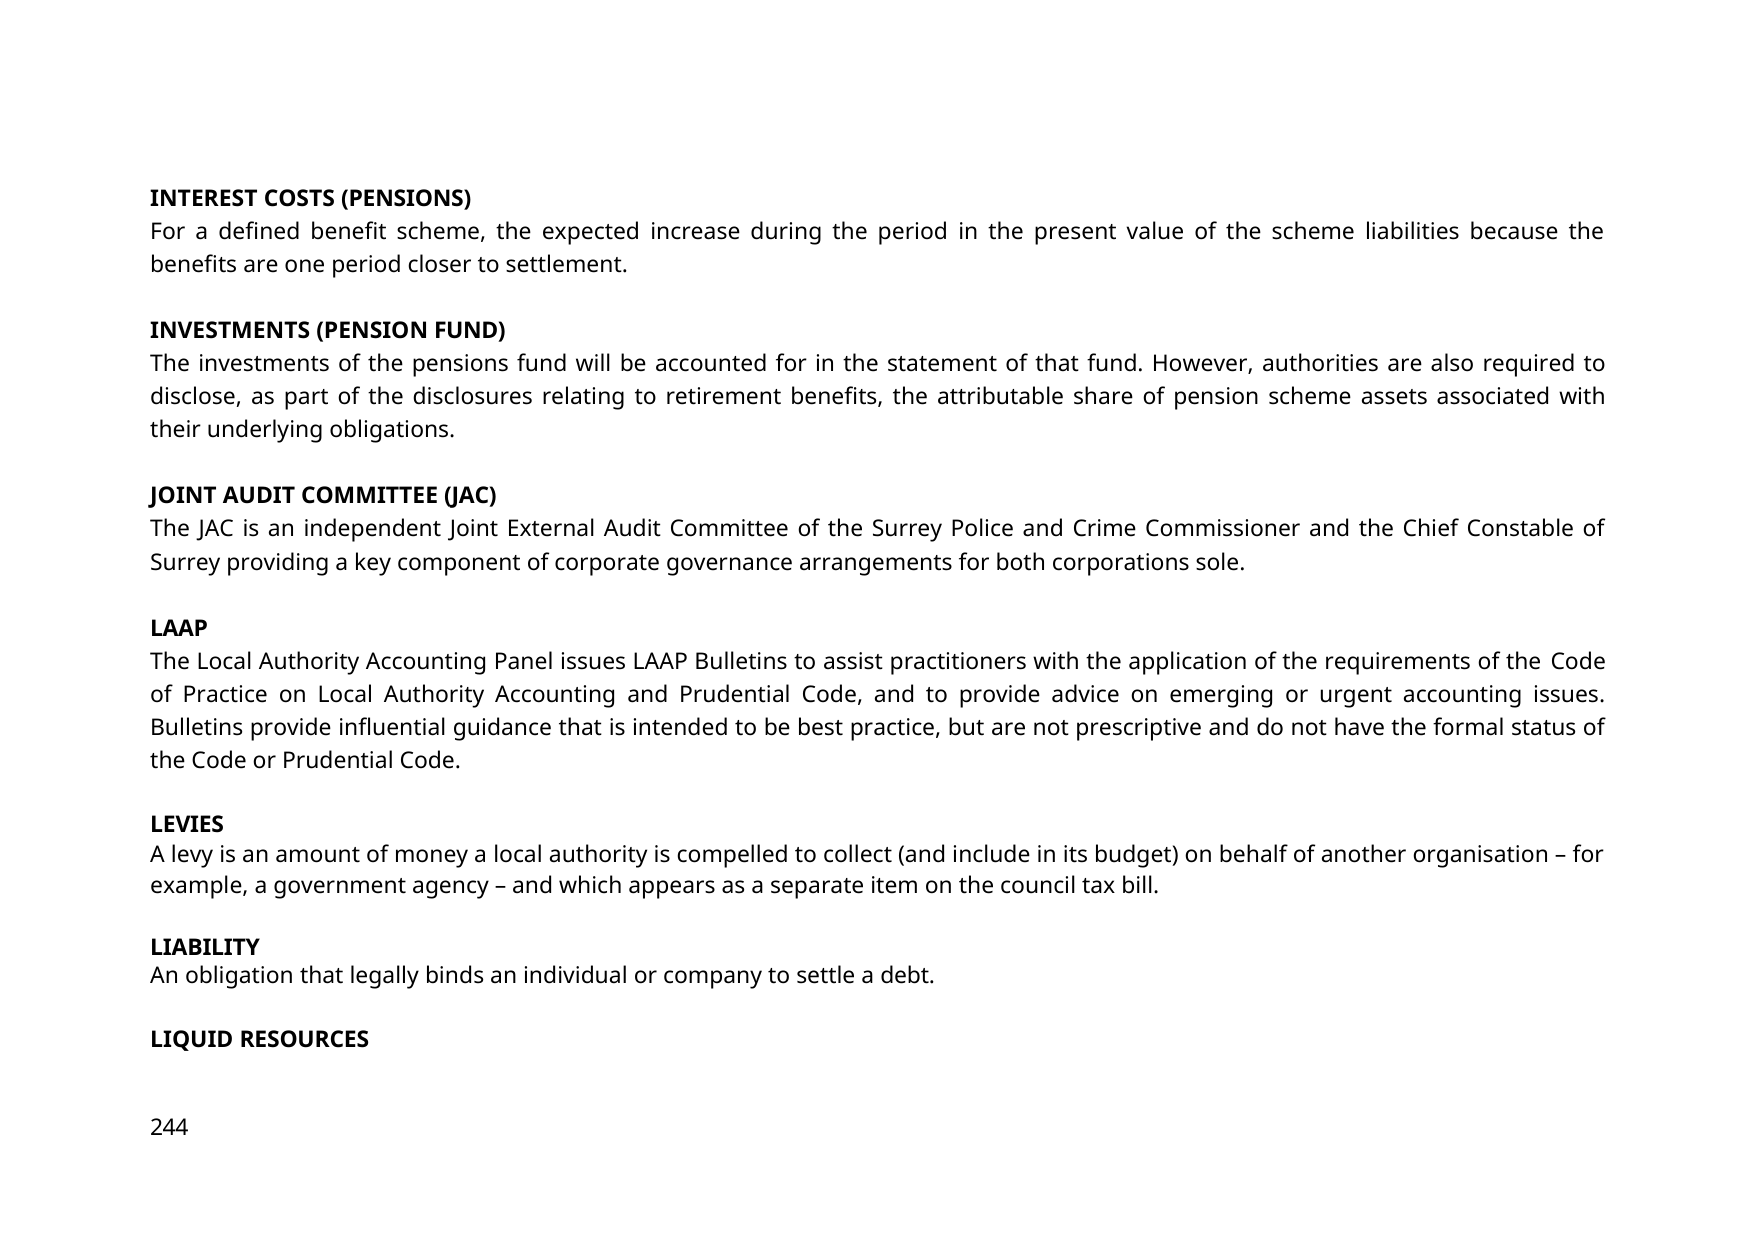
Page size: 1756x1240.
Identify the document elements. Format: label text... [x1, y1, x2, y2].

subtitle LEVIES [150, 810, 1722, 838]
subtitle LIQUID RESOURCES [150, 1022, 1722, 1054]
text The investments of the pensions fund will be accounted for in the statement of that fund. However, authorities are also required to disclose, as part of the disclosures relating to retirement benefits, the attributable share of pension scheme assets associated with their underlying obligations. [150, 347, 1606, 444]
text For a defined benefit scheme, the expected increase during the period in the present value of the scheme liabilities because the benefits are one period closer to settlement. [150, 214, 1605, 279]
subtitle INTEREST COSTS (PENSIONS) [150, 181, 1722, 213]
subtitle JOINT AUDIT COMMITTEE (JAC) [150, 479, 1722, 510]
subtitle LIABILITY [150, 933, 1722, 961]
subtitle INVESTMENTS (PENSION FUND) [150, 314, 1722, 345]
subtitle LAAP [150, 612, 1722, 643]
text A levy is an amount of money a local authority is compelled to collect (and include in its budget) on behalf of another organisation – for example, a government agency – and which appears as a separate item on the council tax bill. [150, 838, 1606, 900]
text An obligation that legally binds an individual or company to settle a debt. [150, 961, 1722, 989]
text The JAC is an independent Joint External Audit Committee of the Surrey Police and Crime Commissioner and the Chief Constable of Surrey providing a key component of corporate governance arrangements for both corporations sole. [150, 512, 1605, 577]
text The Local Authority Accounting Panel issues LAAP Bulletins to assist practitioners with the application of the requirements of the Code of Practice on Local Authority Accounting and Prudential Code, and to provide advice on emerging or urgent accounting issues. Bulletins provide influential guidance that is intended to be best practice, but are not prescriptive and do not have the formal status of the Code or Prudential Code. [150, 645, 1606, 776]
